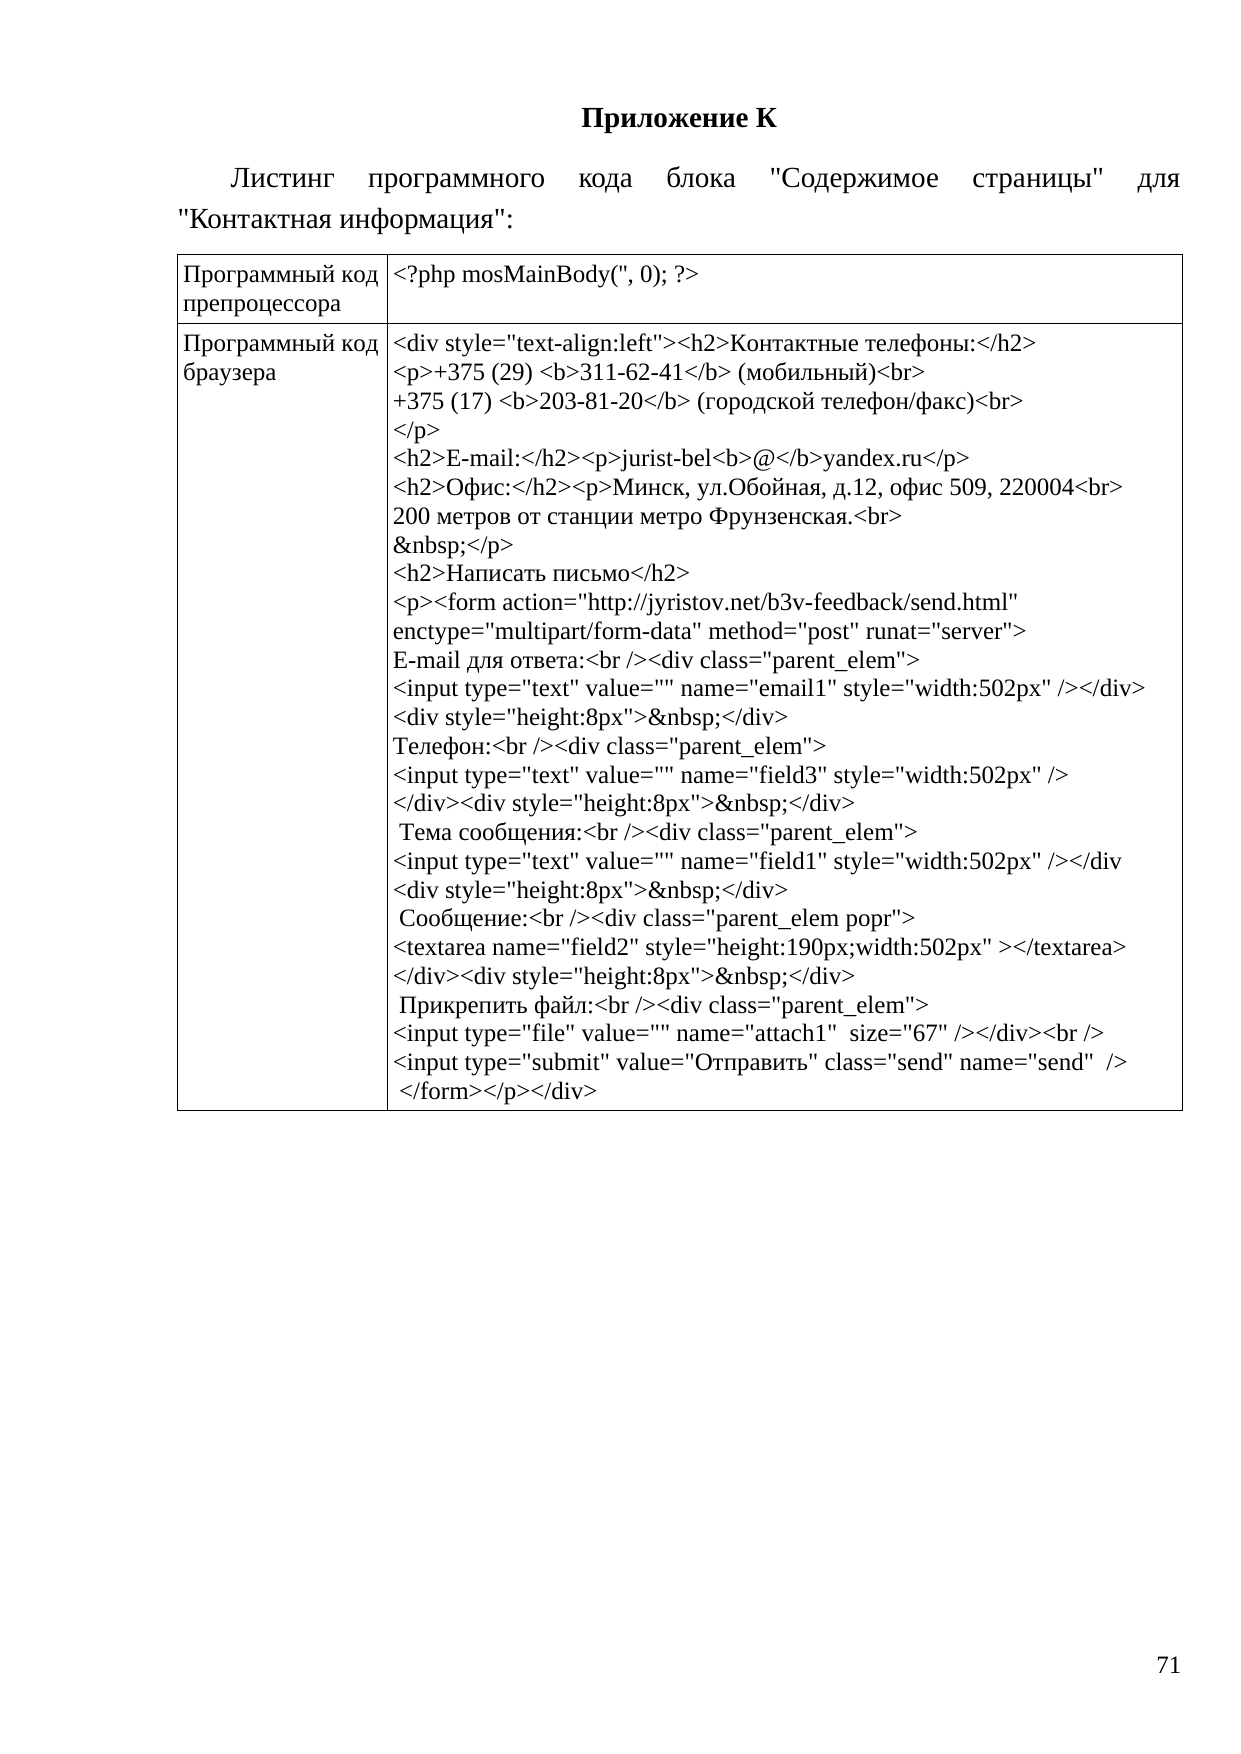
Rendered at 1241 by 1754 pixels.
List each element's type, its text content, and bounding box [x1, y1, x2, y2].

table_cell <div style="text-align:left"><h2>Контактные телефоны:</h2> <p>+375 (29) <b>311-62-41</b> (мобильный)<br> +375 (17) <b>203-81-20</b> (городской телефон/факс)<br> </p> <h2>E-mail:</h2><p>jurist-bel<b>@</b>yandex.ru</p> <h2>Офис:</h2><p>Минск, ул.Обойная, д.12, офис 509, 220004<br> 200 метров от станции метро Фрунзенская.<br> &nbsp;</p> <h2>Написать письмо</h2> <p><form action="http://jyristov.net/b3v-feedback/send.html" enctype="multipart/form-data" method="post" runat="server"> Е-mail для ответа:<br /><div class="parent_elem"> <input type="text" value="" name="email1" style="width:502px" /></div> <div style="height:8px">&nbsp;</div> Телефон:<br /><div class="parent_elem"> <input type="text" value="" name="field3" style="width:502px" /> </div><div style="height:8px">&nbsp;</div> Тема сообщения:<br /><div class="parent_elem"> <input type="text" value="" name="field1" style="width:502px" /></div <div style="height:8px">&nbsp;</div> Сообщение:<br /><div class="parent_elem popr"> <textarea name="field2" style="height:190px;width:502px" ></textarea> </div><div style="height:8px">&nbsp;</div> Прикрепить файл:<br /><div class="parent_elem"> <input type="file" value="" name="attach1" size="67" /></div><br /> <input type="submit" value="Отправить" class="send" name="send" /> </form></p></div> [388, 324, 1182, 1110]
text Приложение К [177, 100, 1181, 133]
table_header <?php mosMainBody('', 0); ?> [388, 255, 1182, 323]
text Листинг программного кода блока "Содержимое страницы" для "Контактная информация": [177, 161, 1181, 234]
table_cell Программный код браузера [178, 324, 387, 1110]
table_header Программный код препроцессора [178, 255, 387, 323]
